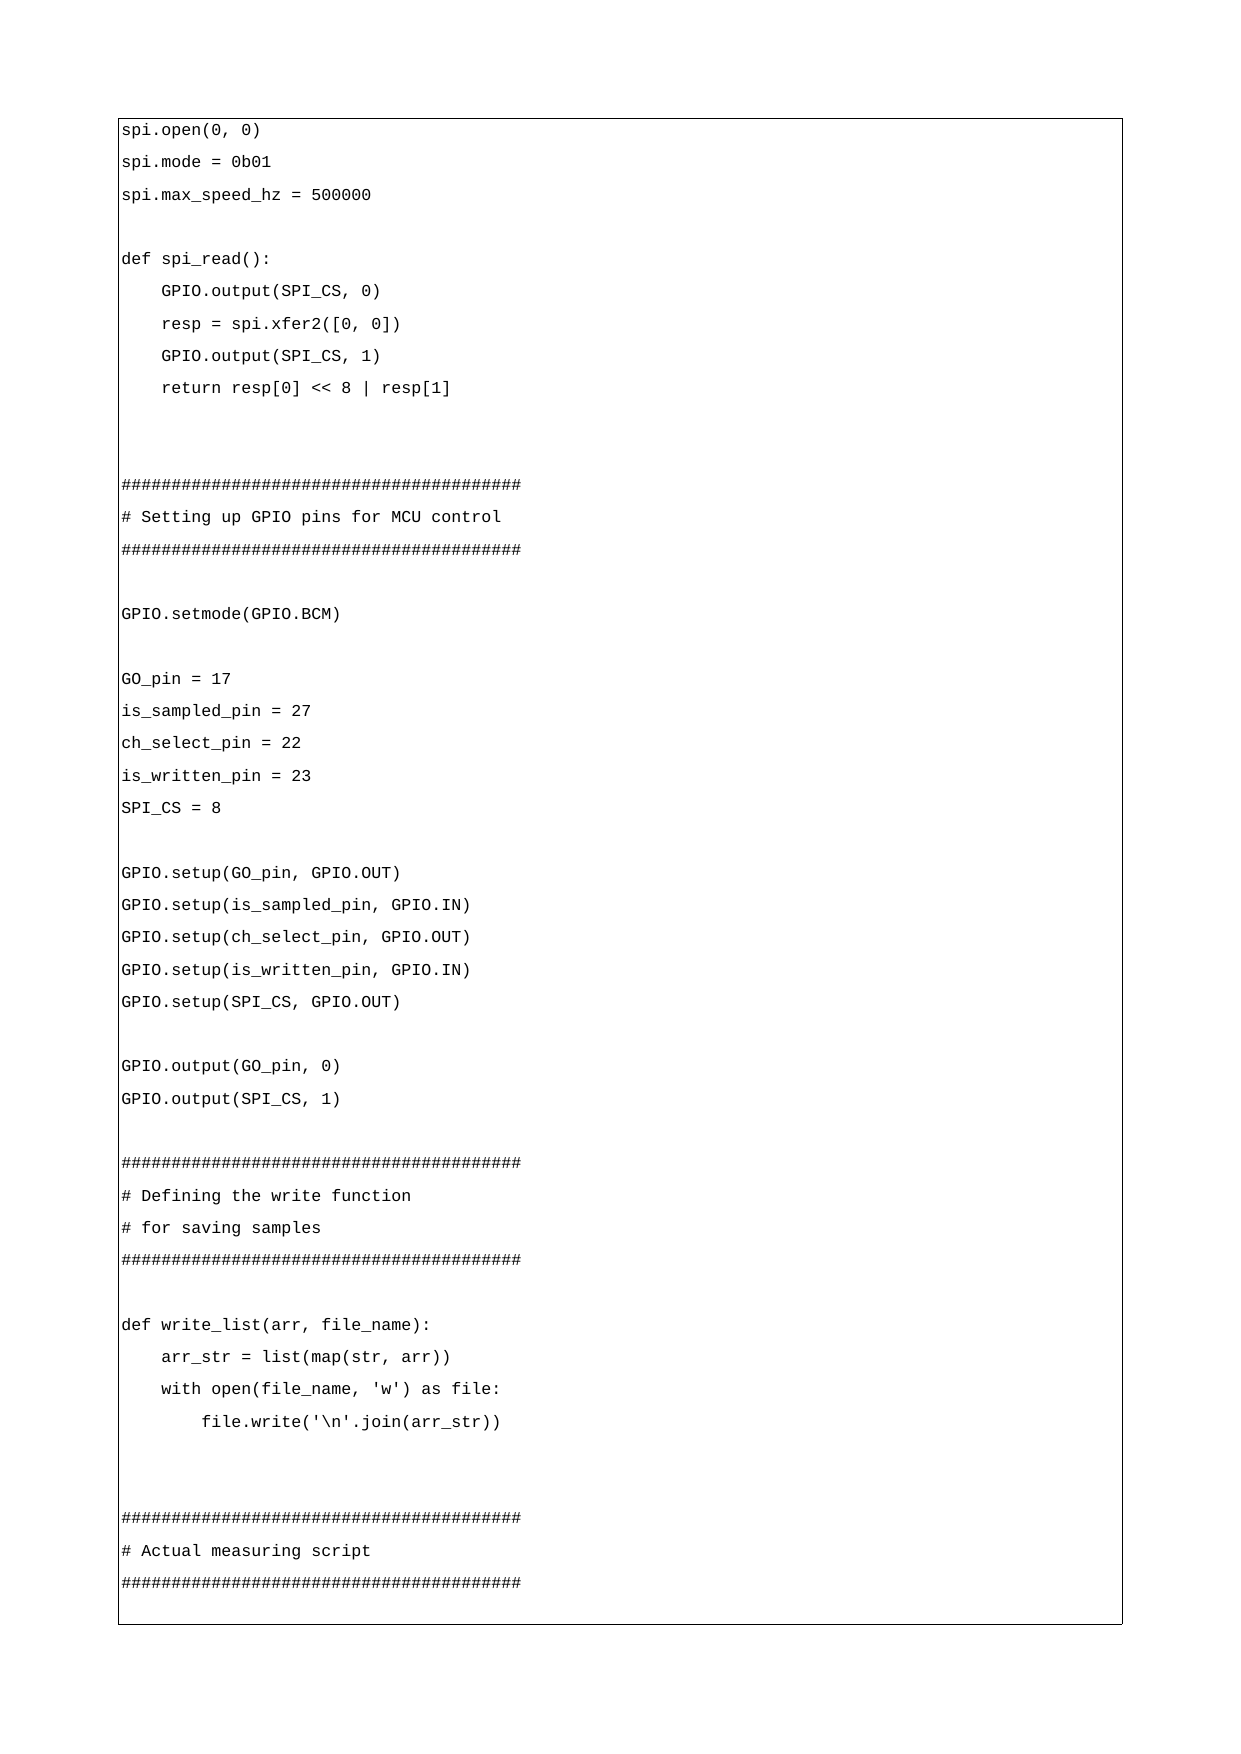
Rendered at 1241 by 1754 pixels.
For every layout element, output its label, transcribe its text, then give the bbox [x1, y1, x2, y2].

text spi.open(0, 0) [119, 119, 1122, 139]
text GPIO.output(GO_pin, 0) [119, 1054, 1122, 1075]
text is_written_pin = 23 [119, 764, 1122, 785]
text ######################################## [119, 1507, 1122, 1527]
text GPIO.setup(ch_select_pin, GPIO.OUT) [119, 925, 1122, 946]
text is_sampled_pin = 27 [119, 699, 1122, 720]
text GPIO.setup(GO_pin, GPIO.OUT) [119, 861, 1122, 882]
text spi.mode = 0b01 [119, 150, 1122, 171]
text resp = spi.xfer2([0, 0]) [119, 312, 1122, 333]
text # Setting up GPIO pins for MCU control [119, 506, 1122, 526]
text # for saving samples [119, 1216, 1122, 1237]
text ######################################## [119, 538, 1122, 559]
text GPIO.setup(is_written_pin, GPIO.IN) [119, 958, 1122, 978]
text GPIO.output(SPI_CS, 1) [119, 344, 1122, 365]
text GPIO.output(SPI_CS, 0) [119, 279, 1122, 300]
text ch_select_pin = 22 [119, 732, 1122, 752]
text file.write('\n'.join(arr_str)) [119, 1410, 1122, 1431]
text # Defining the write function [119, 1184, 1122, 1204]
text GPIO.setmode(GPIO.BCM) [119, 602, 1122, 623]
text GPIO.output(SPI_CS, 1) [119, 1087, 1122, 1108]
text # Actual measuring script [119, 1539, 1122, 1560]
text spi.max_speed_hz = 500000 [119, 183, 1122, 203]
text ######################################## [119, 473, 1122, 494]
text GPIO.setup(SPI_CS, GPIO.OUT) [119, 990, 1122, 1011]
text GPIO.setup(is_sampled_pin, GPIO.IN) [119, 893, 1122, 914]
text with open(file_name, 'w') as file: [119, 1377, 1122, 1398]
text SPI_CS = 8 [119, 796, 1122, 817]
text return resp[0] << 8 | resp[1] [119, 376, 1122, 397]
text ######################################## [119, 1151, 1122, 1172]
text def write_list(arr, file_name): [119, 1313, 1122, 1334]
text def spi_read(): [119, 247, 1122, 268]
text ######################################## [119, 1248, 1122, 1269]
text GO_pin = 17 [119, 667, 1122, 688]
text ######################################## [119, 1571, 1122, 1592]
text arr_str = list(map(str, arr)) [119, 1345, 1122, 1366]
